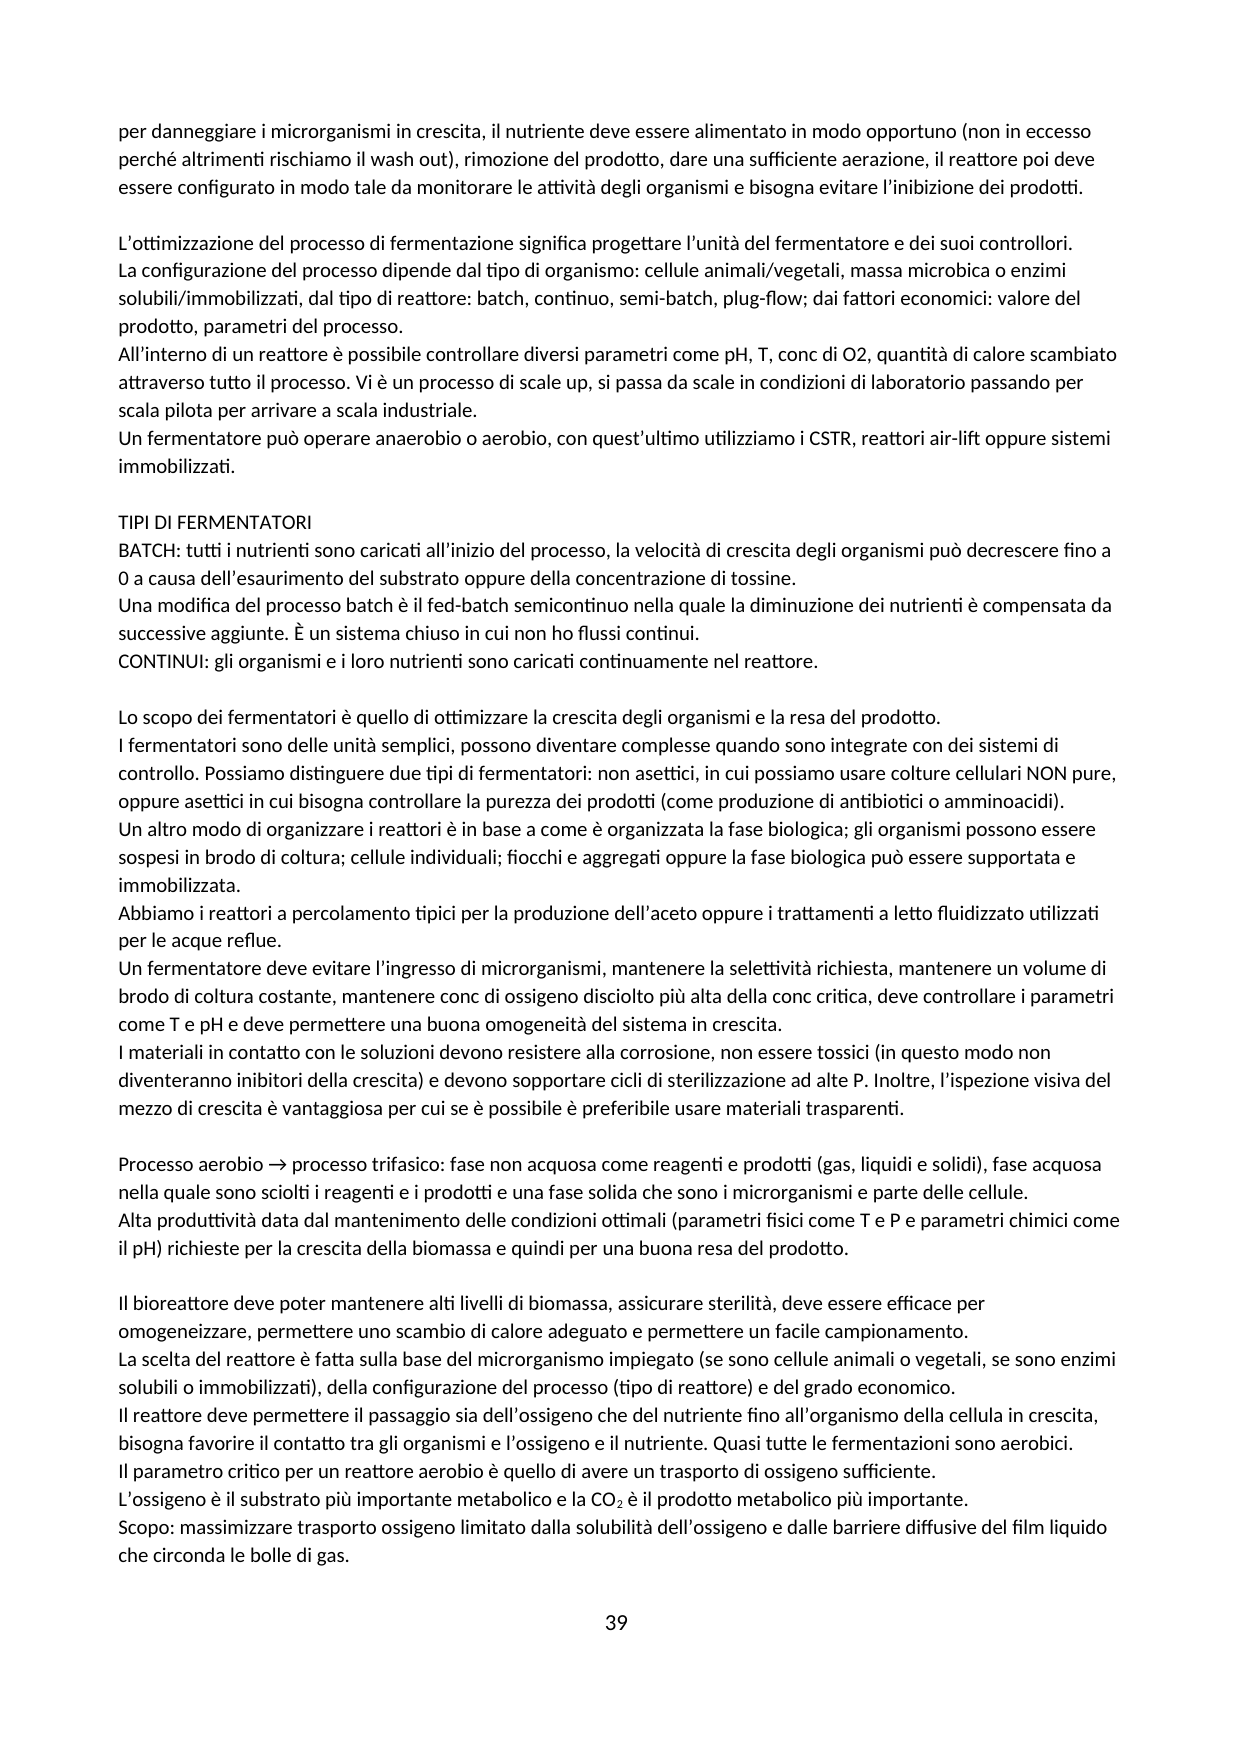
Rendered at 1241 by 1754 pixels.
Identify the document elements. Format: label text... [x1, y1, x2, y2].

text per danneggiare i microrganismi in crescita, il nutriente deve essere alimentato in modo opportuno (non in eccesso perché altrimenti rischiamo il wash out), rimozione del prodotto, dare una sufficiente aerazione, il reattore poi deve essere configurato in modo tale da monitorare le attività degli organismi e bisogna evitare l’inibizione dei prodotti. [118, 118, 1124, 199]
text L’ottimizzazione del processo di fermentazione significa progettare l’unità del fermentatore e dei suoi controllori. La configurazione del processo dipende dal tipo di organismo: cellule animali/vegetali, massa microbica o enzimi solubili/immobilizzati, dal tipo di reattore: batch, continuo, semi-batch, plug-flow; dai fattori economici: valore del prodotto, parametri del processo. All’interno di un reattore è possibile controllare diversi parametri come pH, T, conc di O2, quantità di calore scambiato attraverso tutto il processo. Vi è un processo di scale up, si passa da scale in condizioni di laboratorio passando per scala pilota per arrivare a scala industriale. Un fermentatore può operare anaerobio o aerobio, con quest’ultimo utilizziamo i CSTR, reattori air-lift oppure sistemi immobilizzati. TIPI DI FERMENTATORI BATCH: tutti i nutrienti sono caricati all’inizio del processo, la velocità di crescita degli organismi può decrescere fino a 0 a causa dell’esaurimento del substrato oppure della concentrazione di tossine. Una modifica del processo batch è il fed-batch semicontinuo nella quale la diminuzione dei nutrienti è compensata da successive aggiunte. È un sistema chiuso in cui non ho flussi continui. CONTINUI: gli organismi e i loro nutrienti sono caricati continuamente nel reattore. Lo scopo dei fermentatori è quello di ottimizzare la crescita degli organismi e la resa del prodotto. I fermentatori sono delle unità semplici, possono diventare complesse quando sono integrate con dei sistemi di controllo. Possiamo distinguere due tipi di fermentatori: non asettici, in cui possiamo usare colture cellulari NON pure, oppure asettici in cui bisogna controllare la purezza dei prodotti (come produzione di antibiotici o amminoacidi). Un altro modo di organizzare i reattori è in base a come è organizzata la fase biologica; gli organismi possono essere sospesi in brodo di coltura; cellule individuali; fiocchi e aggregati oppure la fase biologica può essere supportata e immobilizzata. Abbiamo i reattori a percolamento tipici per la produzione dell’aceto oppure i trattamenti a letto fluidizzato utilizzati per le acque reflue. Un fermentatore deve evitare l’ingresso di microrganismi, mantenere la selettività richiesta, mantenere un volume di brodo di coltura costante, mantenere conc di ossigeno disciolto più alta della conc critica, deve controllare i parametri come T e pH e deve permettere una buona omogeneità del sistema in crescita. I materiali in contatto con le soluzioni devono resistere alla corrosione, non essere tossici (in questo modo non diventeranno inibitori della crescita) e devono sopportare cicli di sterilizzazione ad alte P. Inoltre, l’ispezione visiva del mezzo di crescita è vantaggiosa per cui se è possibile è preferibile usare materiali trasparenti. Processo aerobio → processo trifasico: fase non acquosa come reagenti e prodotti (gas, liquidi e solidi), fase acquosa nella quale sono sciolti i reagenti e i prodotti e una fase solida che sono i microrganismi e parte delle cellule. Alta produttività data dal mantenimento delle condizioni ottimali (parametri fisici come T e P e parametri chimici come il pH) richieste per la crescita della biomassa e quindi per una buona resa del prodotto. [118, 202, 1124, 1288]
text Il bioreattore deve poter mantenere alti livelli di biomassa, assicurare sterilità, deve essere efficace per omogeneizzare, permettere uno scambio di calore adeguato e permettere un facile campionamento. La scelta del reattore è fatta sulla base del microrganismo impiegato (se sono cellule animali o vegetali, se sono enzimi solubili o immobilizzati), della configurazione del processo (tipo di reattore) e del grado economico. Il reattore deve permettere il passaggio sia dell’ossigeno che del nutriente fino all’organismo della cellula in crescita, bisogna favorire il contatto tra gli organismi e l’ossigeno e il nutriente. Quasi tutte le fermentazioni sono aerobici. Il parametro critico per un reattore aerobio è quello di avere un trasporto di ossigeno sufficiente. L’ossigeno è il substrato più importante metabolico e la CO2 è il prodotto metabolico più importante. Scopo: massimizzare trasporto ossigeno limitato dalla solubilità dell’ossigeno e dalle barriere diffusive del film liquido che circonda le bolle di gas. [118, 1291, 1124, 1567]
